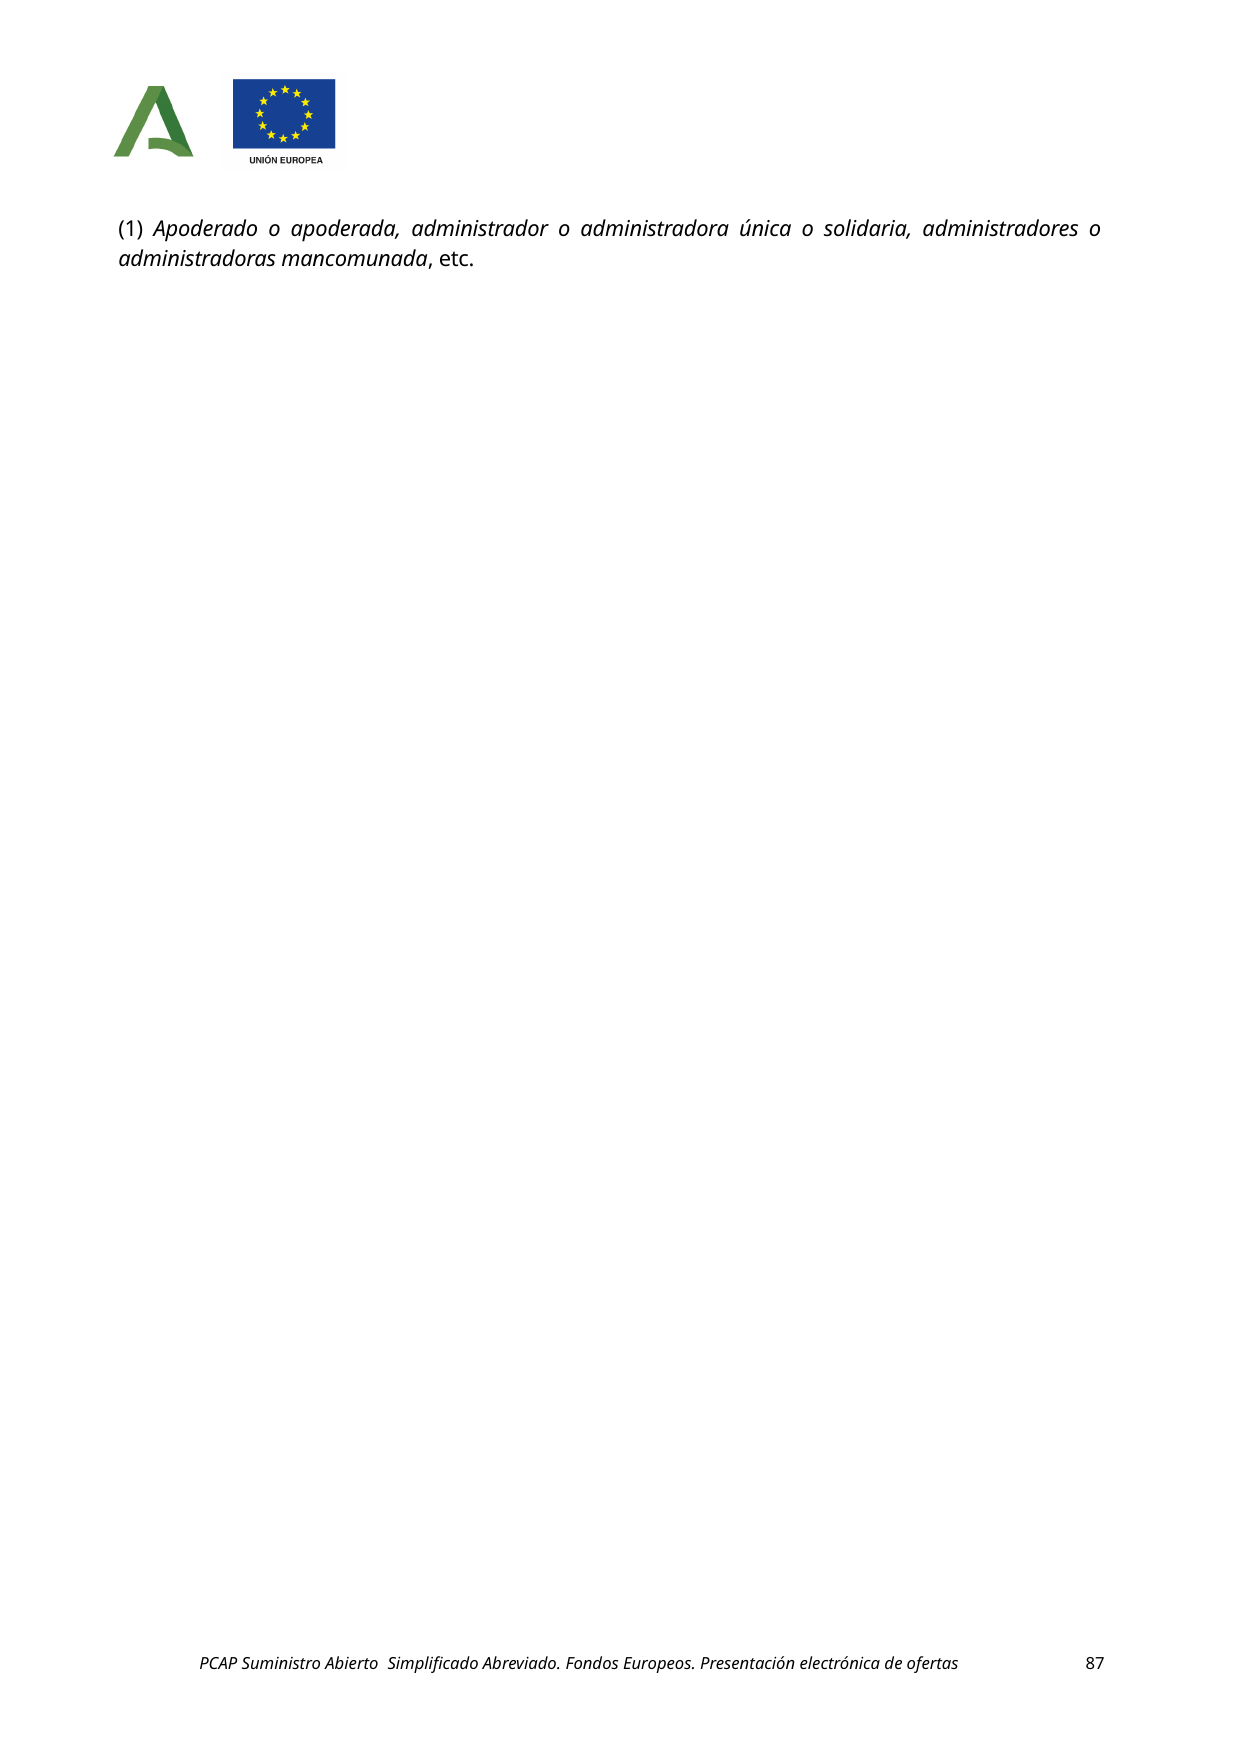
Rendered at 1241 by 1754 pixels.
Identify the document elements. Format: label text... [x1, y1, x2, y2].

picture [221, 73, 347, 171]
picture [109, 81, 198, 161]
text (1) Apoderado o apoderada, administrador o administradora única o solidaria, administradores o administradoras mancomunada, etc. [118, 213, 1104, 272]
